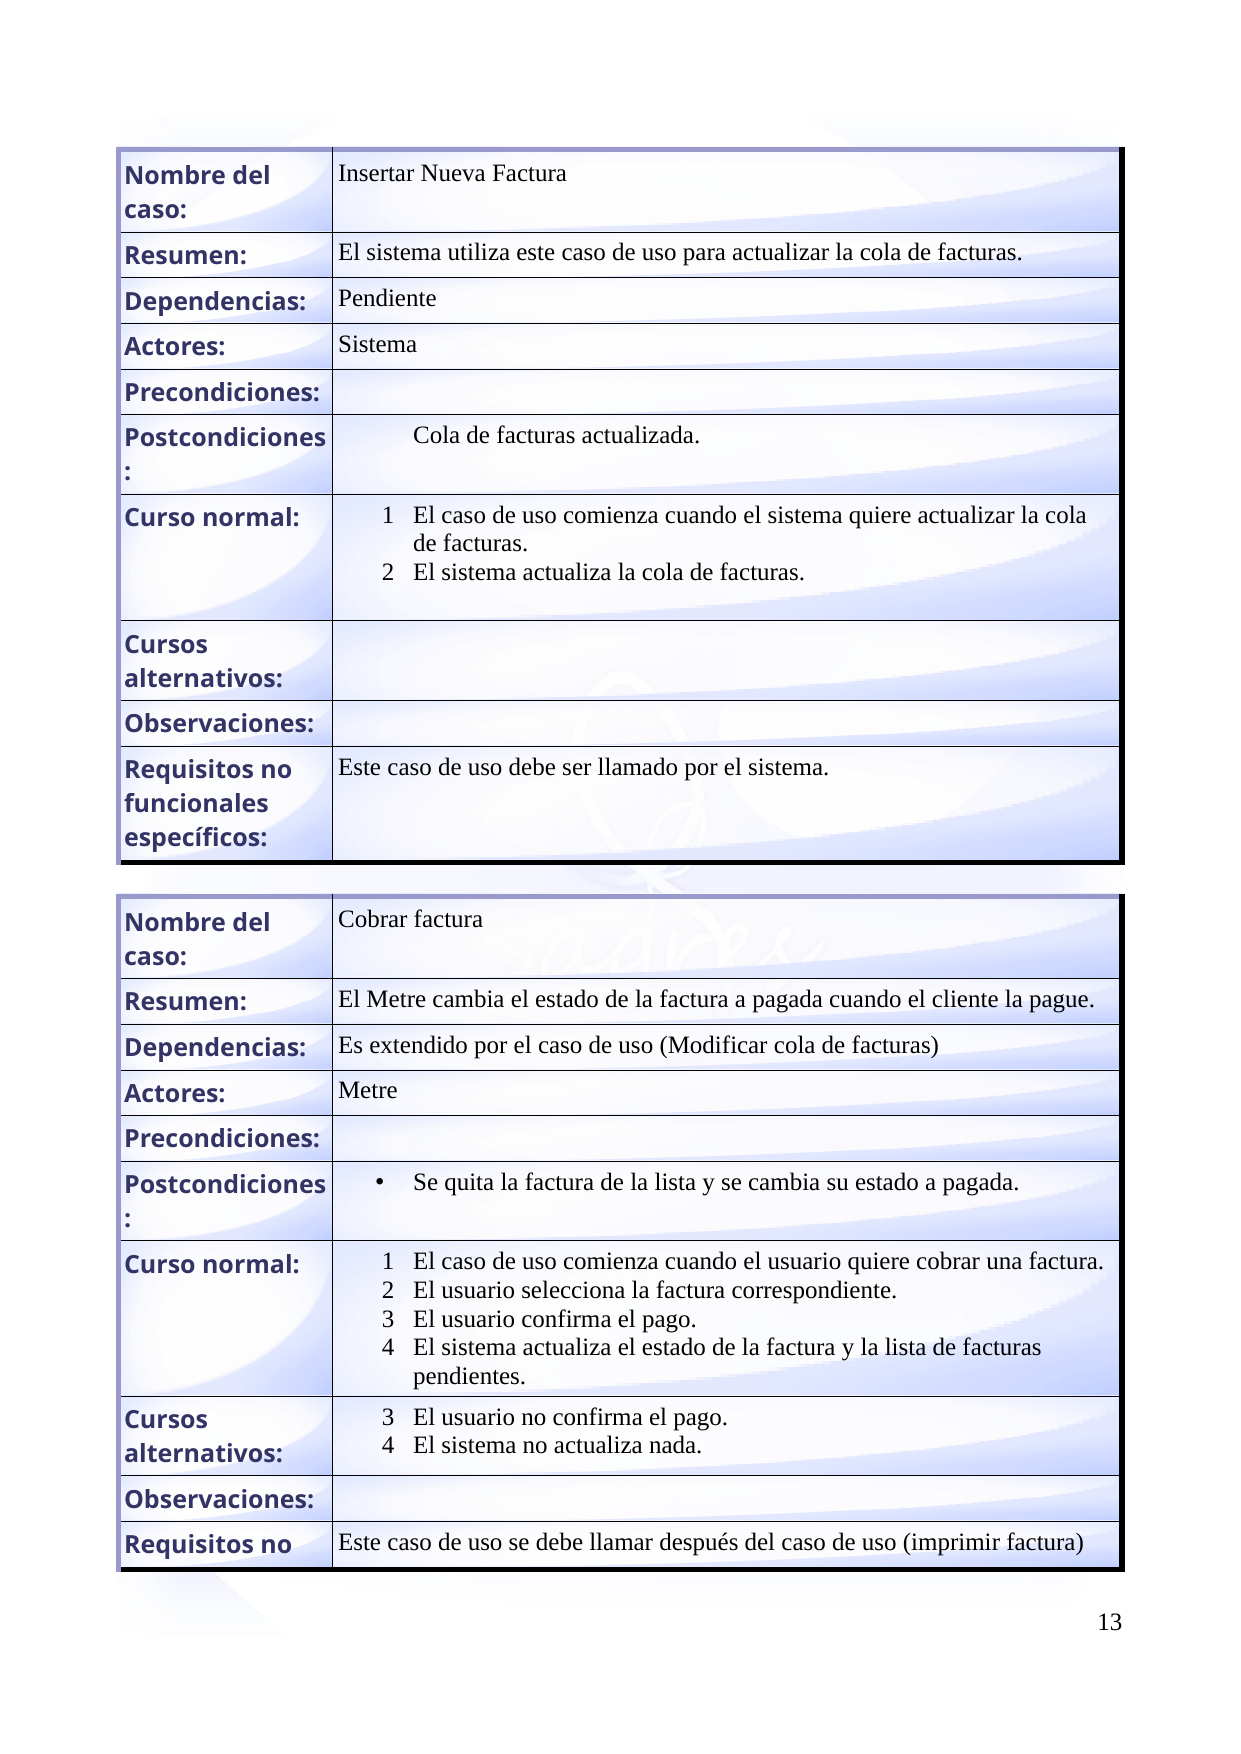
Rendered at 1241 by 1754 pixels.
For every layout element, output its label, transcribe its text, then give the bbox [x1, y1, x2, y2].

table_header Nombre del caso: [121, 899, 332, 978]
table_cell Es extendido por el caso de uso (Modificar cola de facturas) [333, 1025, 1119, 1069]
picture [118, 1572, 1122, 1636]
table_header Nombre del caso: [121, 152, 332, 232]
table_cell Actores: [121, 324, 332, 368]
table_cell [333, 1116, 1119, 1161]
table_cell Cursos alternativos: [121, 1397, 332, 1475]
table_cell Observaciones: [121, 701, 332, 746]
table_cell Este caso de uso debe ser llamado por el sistema. [333, 747, 1119, 859]
table_cell [333, 370, 1119, 414]
table_cell El Metre cambia el estado de la factura a pagada cuando el cliente la pague. [333, 979, 1119, 1024]
table_cell Requisitos no funcionales específicos: [121, 747, 332, 859]
table_cell Resumen: [121, 233, 332, 277]
table_cell Se quita la factura de la lista y se cambia su estado a pagada. [333, 1162, 1119, 1240]
table_cell Dependencias: [121, 1025, 332, 1069]
table_cell Resumen: [121, 979, 332, 1024]
table_cell Metre [333, 1071, 1119, 1115]
table_cell Cursos alternativos: [121, 621, 332, 700]
table_cell Actores: [121, 1071, 332, 1115]
table_cell Precondiciones: [121, 370, 332, 414]
table_cell [333, 701, 1119, 746]
table_cell [333, 1476, 1119, 1521]
table_cell Dependencias: [121, 278, 332, 323]
table_header Cobrar factura [333, 899, 1119, 978]
table_cell Curso normal: [121, 495, 332, 620]
table_cell Postcondiciones: [121, 1162, 332, 1240]
table_cell Postcondiciones: [121, 415, 332, 494]
table_cell Pendiente [333, 278, 1119, 323]
table_cell El caso de uso comienza cuando el usuario quiere cobrar una factura. El usuario selecciona la factura correspondiente. El usuario confirma el pago. El sistema actualiza el estado de la factura y la lista de facturas pendientes. [333, 1241, 1119, 1396]
table_cell El caso de uso comienza cuando el sistema quiere actualizar la cola de facturas. El sistema actualiza la cola de facturas. [333, 495, 1119, 620]
table_cell Este caso de uso se debe llamar después del caso de uso (imprimir factura) [333, 1522, 1119, 1567]
picture [118, 865, 1122, 894]
table_cell Precondiciones: [121, 1116, 332, 1161]
table_cell 3 El usuario no confirma el pago. 4 El sistema no actualiza nada. [333, 1397, 1119, 1475]
table_cell Sistema [333, 324, 1119, 368]
table_cell El sistema utiliza este caso de uso para actualizar la cola de facturas. [333, 233, 1119, 277]
table_header Insertar Nueva Factura [333, 152, 1119, 232]
table_cell Requisitos no [121, 1522, 332, 1567]
table_cell [333, 621, 1119, 700]
table_cell Curso normal: [121, 1241, 332, 1396]
picture [118, 118, 1122, 147]
table_cell Cola de facturas actualizada. [333, 415, 1119, 494]
table_cell Observaciones: [121, 1476, 332, 1521]
